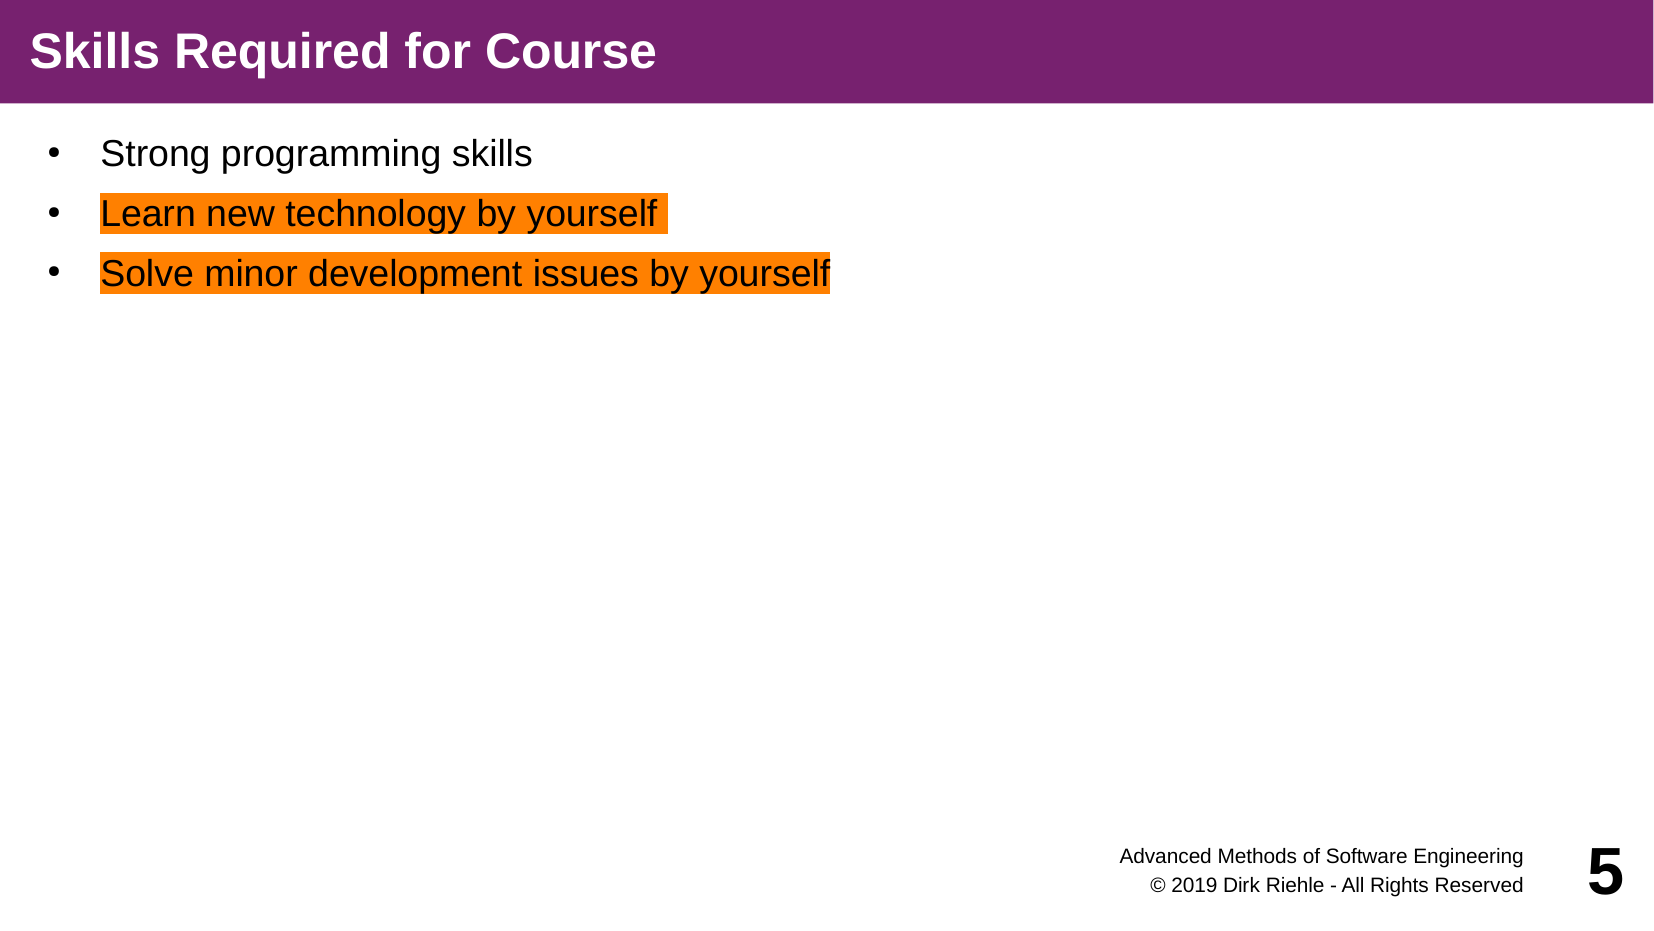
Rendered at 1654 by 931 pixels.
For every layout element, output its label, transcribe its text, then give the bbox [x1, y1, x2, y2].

list Strong programming skills Learn new technology by yourself Solve minor development issues by yourself [29, 132, 1625, 813]
title Skills Required for Course [0, 0, 1654, 104]
